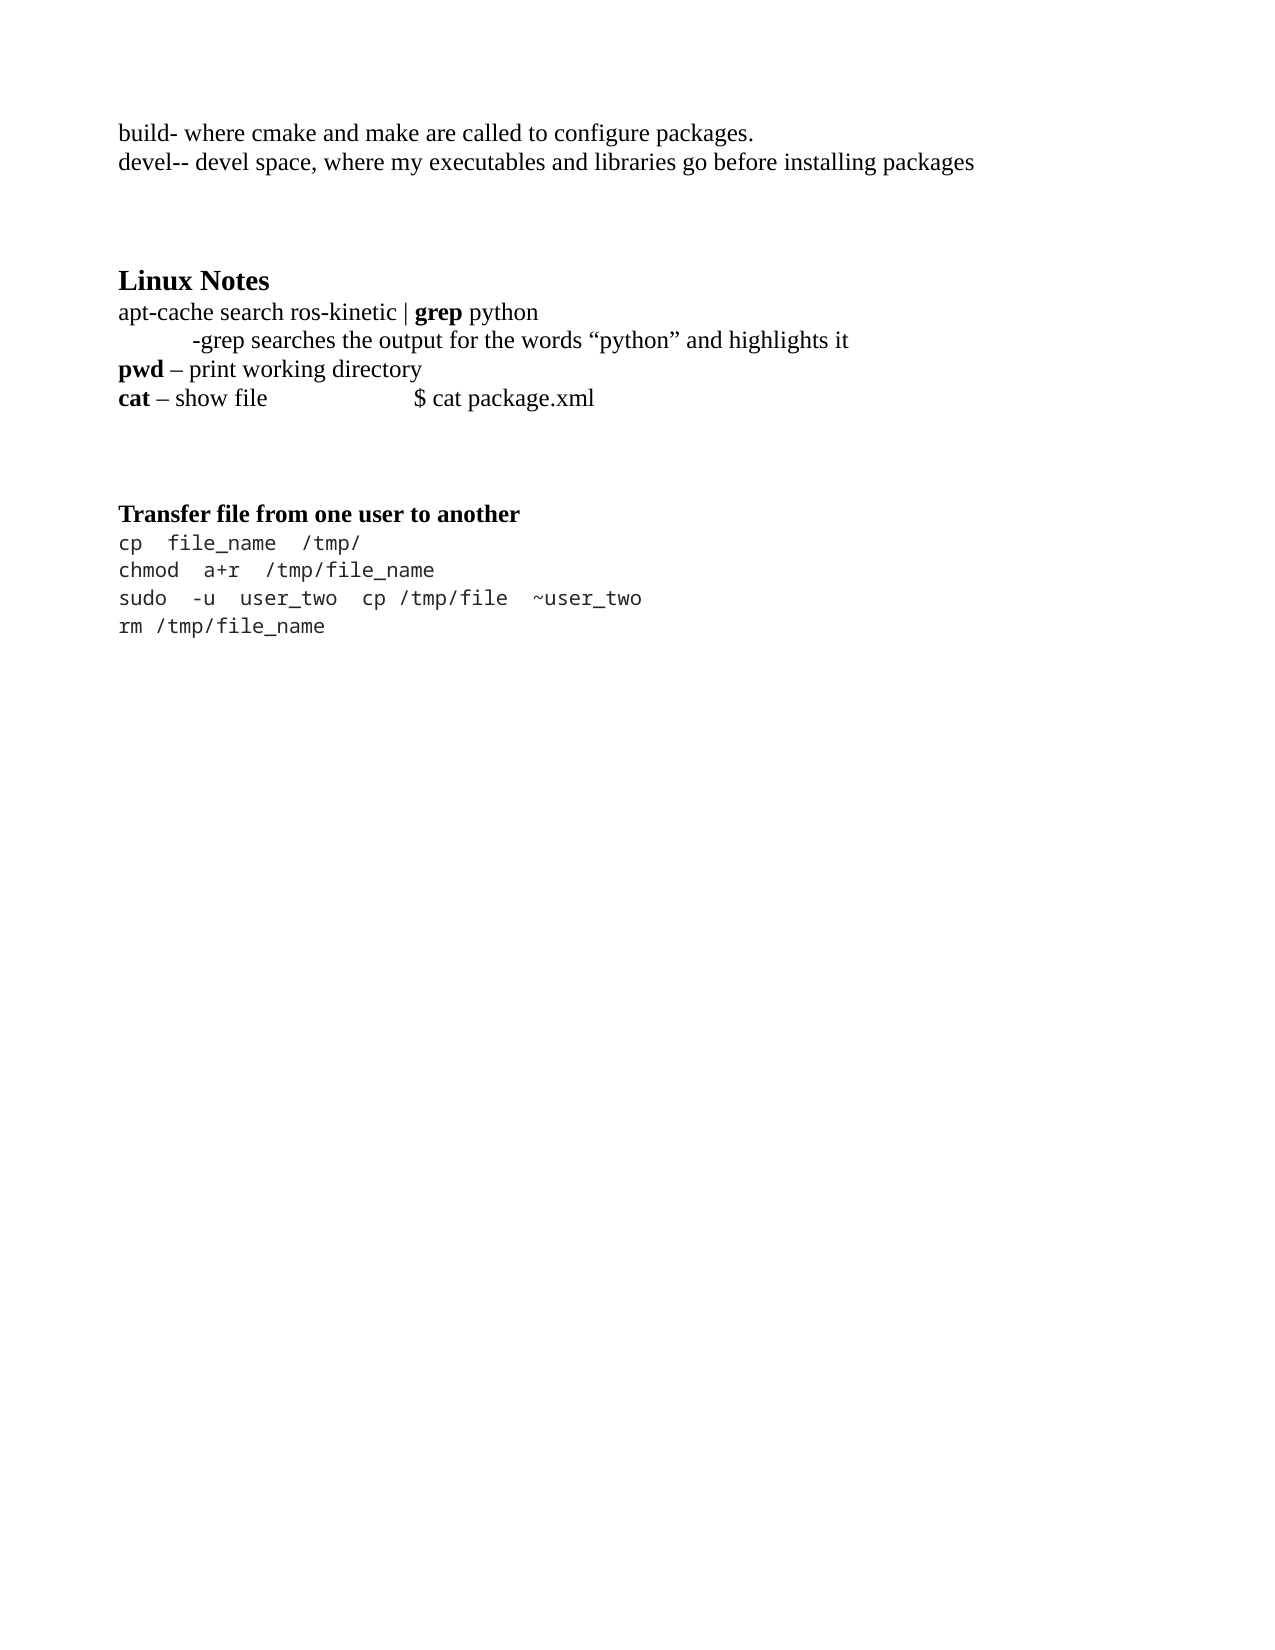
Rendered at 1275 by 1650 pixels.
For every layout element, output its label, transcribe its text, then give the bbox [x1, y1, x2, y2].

text rm /tmp/file_name [118, 611, 1157, 639]
text build- where cmake and make are called to configure packages. [118, 118, 1157, 147]
text sudo -u user_two cp /tmp/file ~user_two [118, 584, 1157, 611]
text cp file_name /tmp/ [118, 528, 1157, 556]
text devel-- devel space, where my executables and libraries go before installing packages [118, 147, 1157, 176]
text Linux Notes [118, 263, 1157, 297]
text -grep searches the output for the words “python” and highlights it [118, 326, 1157, 354]
text cat – show file $ cat package.xml [118, 383, 1157, 412]
text apt-cache search ros-kinetic | grep python [118, 297, 1157, 326]
text Transfer file from one user to another [118, 499, 1157, 528]
text chmod a+r /tmp/file_name [118, 556, 1157, 584]
text pwd – print working directory [118, 354, 1157, 383]
